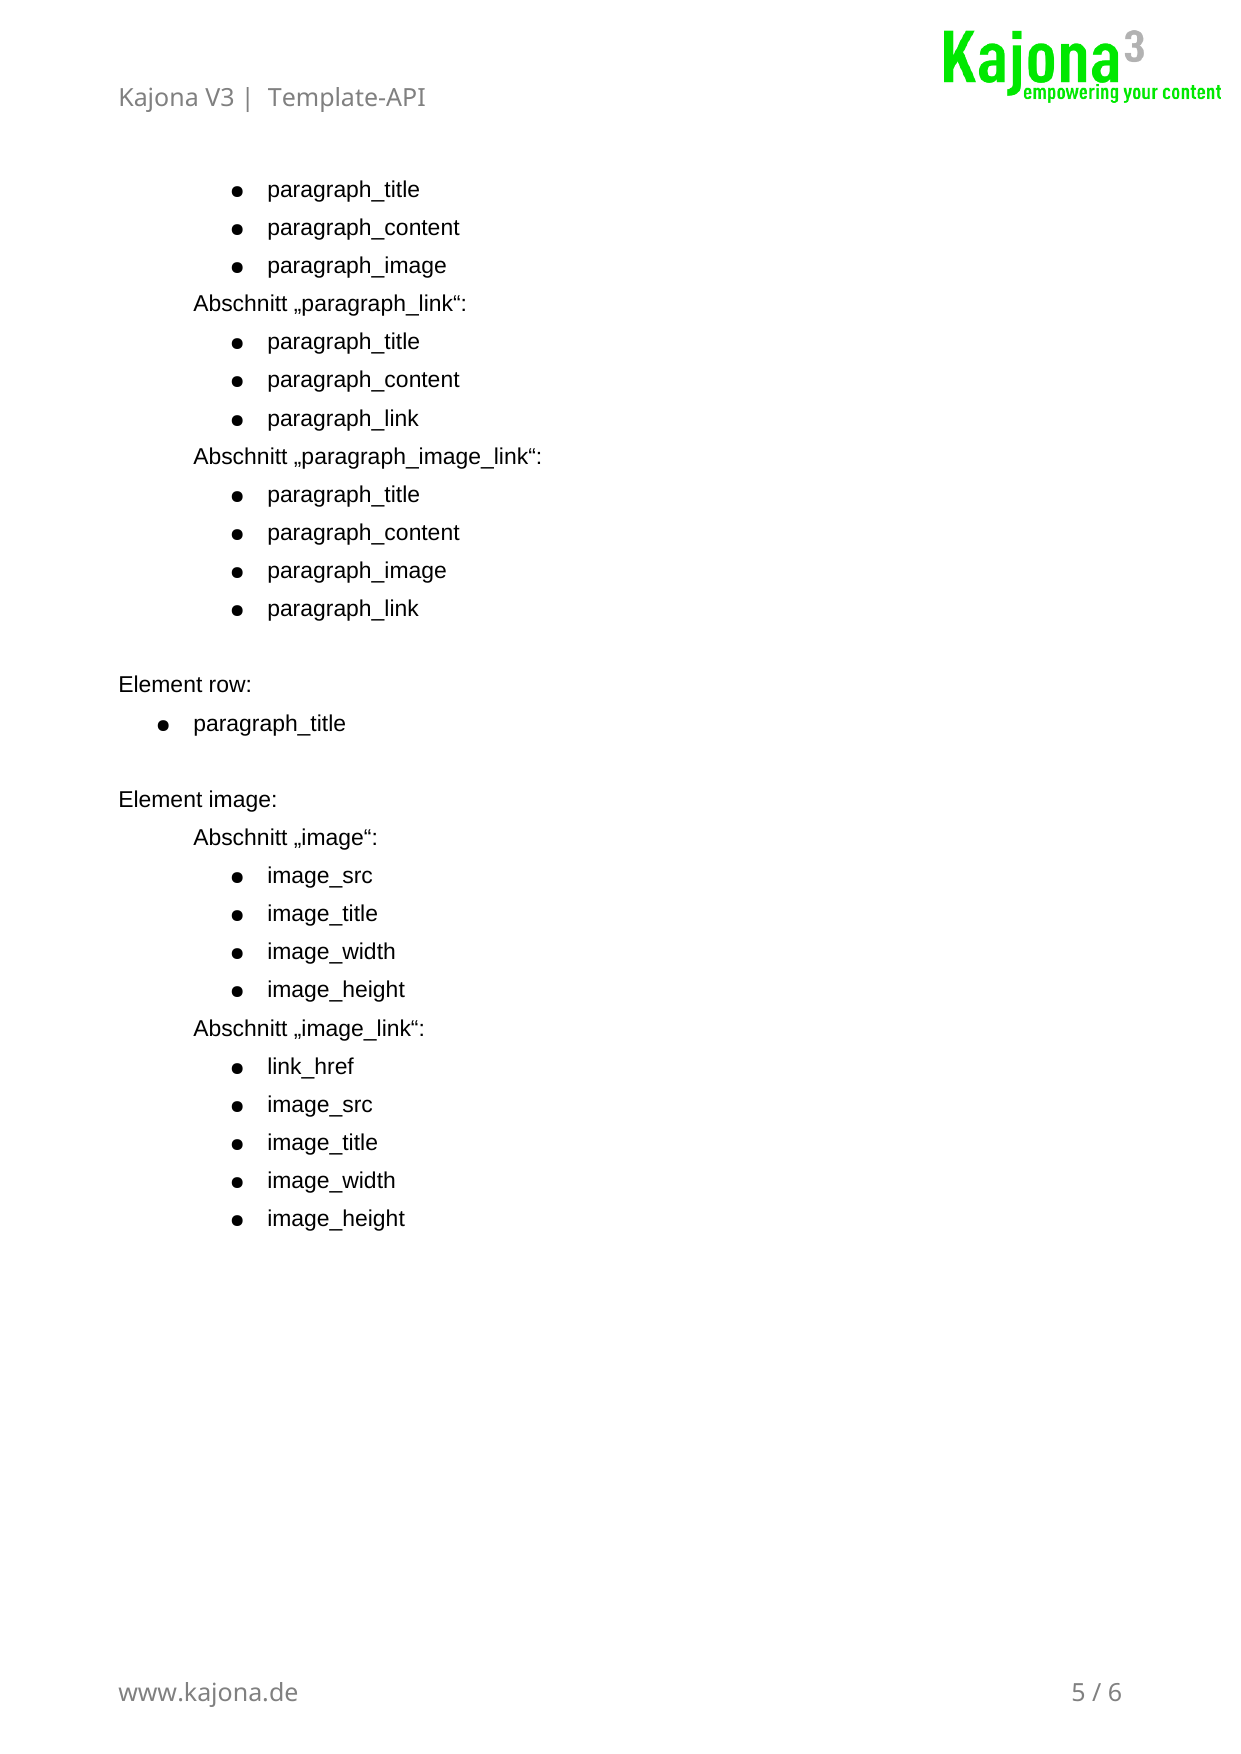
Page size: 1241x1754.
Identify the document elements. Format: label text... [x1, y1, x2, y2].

list paragraph_title [229, 177, 1122, 202]
list image_height [229, 977, 1122, 1003]
list paragraph_title [156, 710, 1122, 736]
list image_title [229, 901, 1122, 927]
list paragraph_image [229, 558, 1122, 583]
list paragraph_link [229, 596, 1122, 622]
list image_src [229, 1092, 1122, 1117]
list image_width [229, 1168, 1122, 1193]
list paragraph_content [229, 215, 1122, 240]
list paragraph_title [229, 482, 1122, 507]
list image_height [229, 1206, 1122, 1232]
list paragraph_image [229, 253, 1122, 278]
list image_src [229, 863, 1122, 888]
list Abschnitt „image“: [156, 825, 1122, 850]
list link_href [229, 1053, 1122, 1079]
list image_title [229, 1130, 1122, 1155]
list paragraph_content [229, 367, 1122, 393]
list paragraph_link [229, 405, 1122, 431]
picture [944, 30, 1221, 103]
list Abschnitt „paragraph_link“: [156, 291, 1122, 317]
list paragraph_title [229, 329, 1122, 355]
list Abschnitt „paragraph_image_link“: [156, 443, 1122, 469]
text Element row: [118, 672, 1122, 698]
list Abschnitt „image_link“: [156, 1015, 1122, 1041]
list image_width [229, 939, 1122, 965]
list paragraph_content [229, 520, 1122, 545]
text Element image: [118, 787, 1122, 812]
